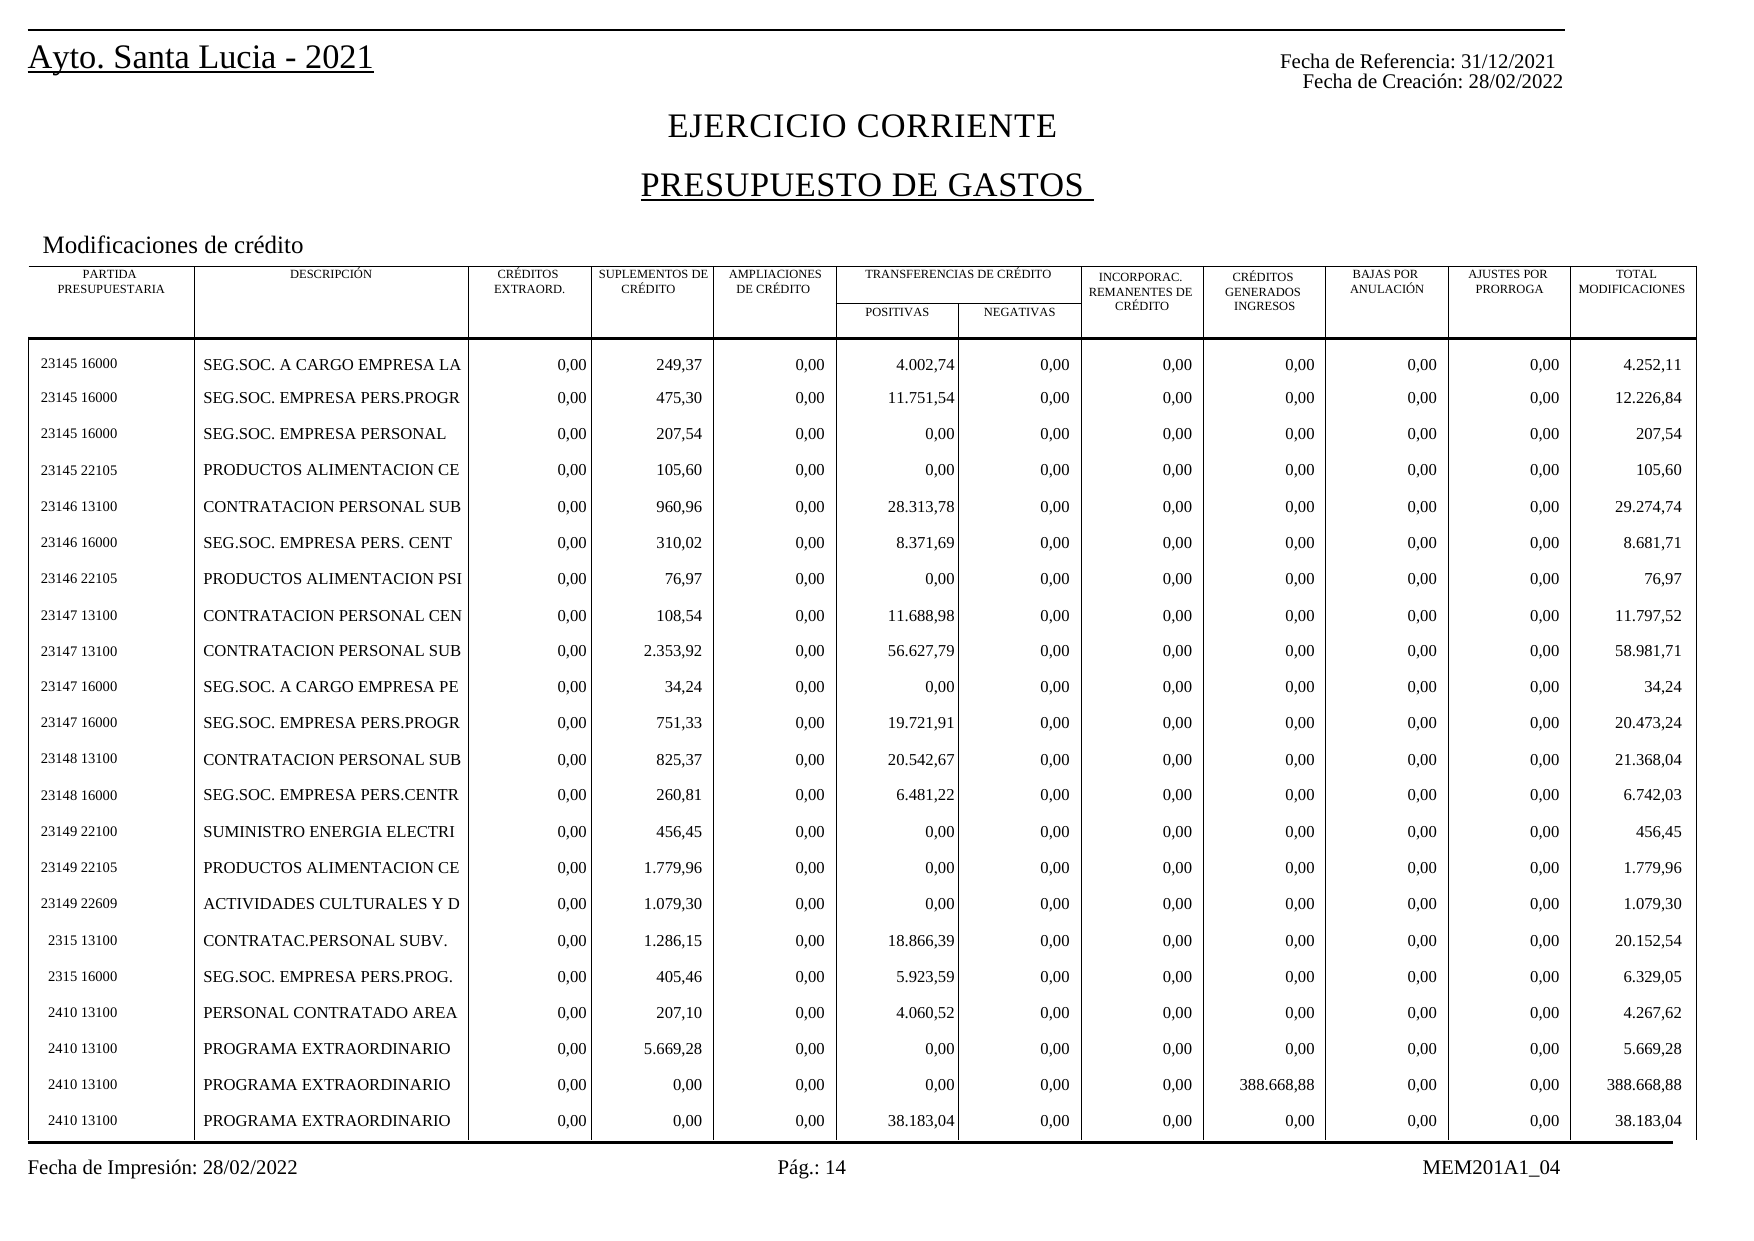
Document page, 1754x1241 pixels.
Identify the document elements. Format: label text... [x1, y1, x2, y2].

table_cell 0,00 [1204, 488, 1325, 523]
table_cell SEG.SOC. EMPRESA PERSONAL [195, 415, 468, 451]
table_cell 0,00 [714, 596, 836, 632]
table_cell PERSONAL CONTRATADO AREA [195, 994, 468, 1029]
table_cell 0,00 [1204, 415, 1325, 451]
table_cell 0,00 [959, 885, 1081, 921]
table_cell 0,00 [1449, 958, 1570, 993]
table_cell 0,00 [1326, 379, 1448, 415]
table_cell 0,00 [714, 1030, 836, 1066]
table_cell 0,00 [1326, 560, 1448, 596]
table_cell 0,00 [1204, 813, 1325, 849]
table_cell 0,00 [469, 596, 591, 632]
table_cell 1.286,15 [592, 921, 713, 957]
table_cell 0,00 [714, 451, 836, 487]
table_cell 0,00 [959, 741, 1081, 777]
table_cell 0,00 [714, 524, 836, 559]
table_cell 0,00 [714, 340, 836, 379]
table_cell 0,00 [1326, 958, 1448, 993]
table_cell 0,00 [1082, 849, 1203, 885]
table_cell 0,00 [1204, 340, 1325, 379]
table_cell 23145 16000 [29, 415, 194, 451]
table_cell 0,00 [1326, 340, 1448, 379]
table_cell 0,00 [592, 1066, 713, 1102]
table_cell 0,00 [714, 415, 836, 451]
table_cell 0,00 [714, 885, 836, 921]
table_cell 0,00 [1204, 741, 1325, 777]
table_cell 0,00 [469, 340, 591, 379]
table_cell CONTRATACION PERSONAL SUB [195, 632, 468, 668]
table_cell POSITIVAS [837, 304, 958, 337]
table_cell 0,00 [1326, 1102, 1448, 1140]
table_cell 0,00 [1204, 994, 1325, 1029]
text Modificaciones de crédito [42, 232, 1697, 258]
table_cell 260,81 [592, 777, 713, 812]
table_header AMPLIACIONES DE CRÉDITO [714, 267, 836, 337]
text Fecha de Creación: 28/02/2022 [1302, 76, 1697, 91]
table_cell 0,00 [959, 524, 1081, 559]
table_cell 207,54 [1571, 415, 1696, 451]
table_cell 0,00 [1082, 524, 1203, 559]
table_cell 0,00 [469, 849, 591, 885]
table_cell 56.627,79 [837, 632, 958, 668]
table_cell SEG.SOC. EMPRESA PERS.PROGR [195, 379, 468, 415]
table_cell 0,00 [959, 560, 1081, 596]
table_cell 105,60 [592, 451, 713, 487]
table_cell 388.668,88 [1571, 1066, 1696, 1102]
table_cell 0,00 [1326, 994, 1448, 1029]
table_cell 38.183,04 [837, 1102, 958, 1140]
table_cell 0,00 [837, 668, 958, 704]
table_cell 0,00 [1082, 668, 1203, 704]
table_cell 0,00 [1449, 488, 1570, 523]
table_cell 105,60 [1571, 451, 1696, 487]
table_cell 960,96 [592, 488, 713, 523]
table_cell 0,00 [837, 885, 958, 921]
table_cell 2410 13100 [29, 1030, 194, 1066]
table_cell 23147 16000 [29, 704, 194, 741]
table_cell PRODUCTOS ALIMENTACION PSI [195, 560, 468, 596]
table_cell 0,00 [1449, 1102, 1570, 1140]
table_cell 0,00 [1449, 885, 1570, 921]
table_cell 0,00 [1082, 1102, 1203, 1140]
table_cell 0,00 [959, 340, 1081, 379]
table_cell 0,00 [1082, 340, 1203, 379]
table_cell 0,00 [469, 488, 591, 523]
table_cell 23145 16000 [29, 379, 194, 415]
table_cell 0,00 [1082, 560, 1203, 596]
table_cell 0,00 [1204, 451, 1325, 487]
table_cell 8.681,71 [1571, 524, 1696, 559]
table_cell 207,54 [592, 415, 713, 451]
table_cell 23145 16000 [29, 340, 194, 379]
table_cell 0,00 [1204, 885, 1325, 921]
table_cell 0,00 [1204, 379, 1325, 415]
table_cell 0,00 [959, 921, 1081, 957]
table_cell SEG.SOC. EMPRESA PERS.CENTR [195, 777, 468, 812]
table_cell 0,00 [469, 921, 591, 957]
table_header BAJAS POR ANULACIÓN [1326, 267, 1448, 337]
table_cell 825,37 [592, 741, 713, 777]
table_cell 0,00 [469, 524, 591, 559]
table_cell 0,00 [1326, 415, 1448, 451]
table_cell 0,00 [1082, 885, 1203, 921]
table_cell 0,00 [469, 632, 591, 668]
table_cell 8.371,69 [837, 524, 958, 559]
table_cell 0,00 [469, 958, 591, 993]
table_cell 0,00 [469, 560, 591, 596]
table_cell 0,00 [1082, 1066, 1203, 1102]
table_cell 0,00 [714, 704, 836, 741]
table_cell 0,00 [1082, 451, 1203, 487]
table_cell 0,00 [469, 668, 591, 704]
table_cell 23148 13100 [29, 741, 194, 777]
table_cell 0,00 [959, 1102, 1081, 1140]
table_cell 0,00 [1449, 741, 1570, 777]
table_cell 0,00 [1449, 524, 1570, 559]
table_cell 11.797,52 [1571, 596, 1696, 632]
table_cell 2315 16000 [29, 958, 194, 993]
table_cell NEGATIVAS [959, 304, 1081, 337]
table_cell 0,00 [714, 994, 836, 1029]
table_cell 5.669,28 [592, 1030, 713, 1066]
table_cell 0,00 [1204, 958, 1325, 993]
table_cell 0,00 [959, 632, 1081, 668]
table_cell 0,00 [959, 1030, 1081, 1066]
table_cell 0,00 [714, 1102, 836, 1140]
table_header AJUSTES POR PRORROGA [1449, 267, 1570, 337]
table_cell 2410 13100 [29, 994, 194, 1029]
table_cell 0,00 [1204, 524, 1325, 559]
table_cell 0,00 [469, 777, 591, 812]
table_cell 456,45 [592, 813, 713, 849]
table_cell 0,00 [1326, 921, 1448, 957]
table_header CRÉDITOS EXTRAORD. [469, 267, 591, 337]
table_cell 0,00 [714, 813, 836, 849]
table_cell 23147 16000 [29, 668, 194, 704]
table_cell 0,00 [1082, 921, 1203, 957]
table_cell 0,00 [1449, 1030, 1570, 1066]
table_cell 38.183,04 [1571, 1102, 1696, 1140]
table_cell 23148 16000 [29, 777, 194, 812]
table_cell 0,00 [1204, 1102, 1325, 1140]
table_cell 0,00 [1449, 994, 1570, 1029]
table_cell PROGRAMA EXTRAORDINARIO [195, 1030, 468, 1066]
table_cell 0,00 [469, 1102, 591, 1140]
table_cell PROGRAMA EXTRAORDINARIO [195, 1066, 468, 1102]
table_cell 0,00 [469, 1066, 591, 1102]
table_cell PROGRAMA EXTRAORDINARIO [195, 1102, 468, 1140]
table_cell 2410 13100 [29, 1066, 194, 1102]
table_cell 0,00 [714, 1066, 836, 1102]
table_cell 0,00 [469, 379, 591, 415]
table_cell 23149 22609 [29, 885, 194, 921]
table_cell 19.721,91 [837, 704, 958, 741]
table_cell 0,00 [592, 1102, 713, 1140]
table_cell 0,00 [1082, 741, 1203, 777]
table_cell 0,00 [1449, 1066, 1570, 1102]
table_cell 34,24 [592, 668, 713, 704]
table_cell 0,00 [1326, 1066, 1448, 1102]
table_cell 0,00 [714, 958, 836, 993]
table_cell 0,00 [837, 560, 958, 596]
table_cell 0,00 [1082, 994, 1203, 1029]
table_cell 0,00 [1204, 849, 1325, 885]
table_cell 0,00 [1082, 704, 1203, 741]
table_cell 0,00 [469, 415, 591, 451]
table_cell 0,00 [714, 849, 836, 885]
table_cell CONTRATACION PERSONAL CEN [195, 596, 468, 632]
table_cell 0,00 [1204, 668, 1325, 704]
table_cell 0,00 [714, 560, 836, 596]
table_cell 1.779,96 [1571, 849, 1696, 885]
table_cell 0,00 [1326, 632, 1448, 668]
table_cell 0,00 [1449, 849, 1570, 885]
table_cell SEG.SOC. A CARGO EMPRESA LA [195, 340, 468, 379]
table_cell 475,30 [592, 379, 713, 415]
table_cell 0,00 [469, 1030, 591, 1066]
table_cell 20.542,67 [837, 741, 958, 777]
table_cell 34,24 [1571, 668, 1696, 704]
table_cell CONTRATAC.PERSONAL SUBV. [195, 921, 468, 957]
table_cell 0,00 [1204, 632, 1325, 668]
table_cell 0,00 [837, 415, 958, 451]
table_cell 0,00 [959, 596, 1081, 632]
table_cell 0,00 [1449, 813, 1570, 849]
table_cell SEG.SOC. EMPRESA PERS.PROG. [195, 958, 468, 993]
table_cell 0,00 [714, 379, 836, 415]
table_cell 0,00 [1449, 379, 1570, 415]
table_cell 751,33 [592, 704, 713, 741]
table_cell 1.079,30 [1571, 885, 1696, 921]
table_cell 0,00 [959, 958, 1081, 993]
table_cell 76,97 [592, 560, 713, 596]
table_cell 207,10 [592, 994, 713, 1029]
table_header CRÉDITOS GENERADOS INGRESOS [1204, 267, 1325, 337]
table_cell 0,00 [959, 777, 1081, 812]
table_cell 0,00 [837, 849, 958, 885]
table_header DESCRIPCIÓN [195, 267, 468, 337]
table_cell 0,00 [1082, 958, 1203, 993]
table_cell 456,45 [1571, 813, 1696, 849]
table_cell 11.751,54 [837, 379, 958, 415]
table_cell 0,00 [714, 632, 836, 668]
table_cell 0,00 [1449, 340, 1570, 379]
table_cell 0,00 [959, 415, 1081, 451]
table_cell 23145 22105 [29, 451, 194, 487]
table_cell PRODUCTOS ALIMENTACION CE [195, 849, 468, 885]
table_cell 0,00 [837, 1066, 958, 1102]
table_cell 0,00 [1326, 704, 1448, 741]
table_cell 0,00 [837, 451, 958, 487]
table_cell 5.669,28 [1571, 1030, 1696, 1066]
table_cell 76,97 [1571, 560, 1696, 596]
table_cell 0,00 [1449, 668, 1570, 704]
table_cell 0,00 [837, 813, 958, 849]
table_cell 108,54 [592, 596, 713, 632]
table_cell 0,00 [1082, 813, 1203, 849]
text PRESUPUESTO DE GASTOS [27, 167, 1697, 204]
table_cell 1.779,96 [592, 849, 713, 885]
table_cell 6.742,03 [1571, 777, 1696, 812]
table_cell 0,00 [469, 704, 591, 741]
table_cell 0,00 [959, 1066, 1081, 1102]
table_cell CONTRATACION PERSONAL SUB [195, 488, 468, 523]
table_cell 0,00 [1082, 415, 1203, 451]
table_cell 0,00 [1326, 813, 1448, 849]
table_cell 28.313,78 [837, 488, 958, 523]
table_cell 20.473,24 [1571, 704, 1696, 741]
table_cell 2410 13100 [29, 1102, 194, 1140]
table_cell 0,00 [1449, 704, 1570, 741]
table_cell 0,00 [714, 921, 836, 957]
table_cell 0,00 [1082, 1030, 1203, 1066]
table_cell 23146 13100 [29, 488, 194, 523]
table_cell 2.353,92 [592, 632, 713, 668]
text Ayto. Santa Lucia - 2021 Fecha de Referencia: 31/12/2021 [27, 40, 1697, 76]
table_cell 23146 16000 [29, 524, 194, 559]
table_cell 0,00 [714, 488, 836, 523]
table_cell 1.079,30 [592, 885, 713, 921]
table_cell 11.688,98 [837, 596, 958, 632]
table_cell SEG.SOC. A CARGO EMPRESA PE [195, 668, 468, 704]
table_cell ACTIVIDADES CULTURALES Y D [195, 885, 468, 921]
table_cell 6.481,22 [837, 777, 958, 812]
table_cell 29.274,74 [1571, 488, 1696, 523]
table_cell 23149 22100 [29, 813, 194, 849]
table_cell CONTRATACION PERSONAL SUB [195, 741, 468, 777]
table_cell 0,00 [1449, 921, 1570, 957]
table_cell 0,00 [1326, 885, 1448, 921]
table_cell 0,00 [469, 813, 591, 849]
table_cell 0,00 [1326, 1030, 1448, 1066]
table_cell 0,00 [959, 488, 1081, 523]
table_cell 58.981,71 [1571, 632, 1696, 668]
table_cell 0,00 [1449, 777, 1570, 812]
table_cell 0,00 [1082, 777, 1203, 812]
table_cell 0,00 [469, 994, 591, 1029]
table_cell 20.152,54 [1571, 921, 1696, 957]
table_cell 388.668,88 [1204, 1066, 1325, 1102]
table_header SUPLEMENTOS DE CRÉDITO [592, 267, 713, 337]
table_cell 6.329,05 [1571, 958, 1696, 993]
table_header PARTIDA PRESUPUESTARIA [29, 267, 194, 337]
table_cell 0,00 [1449, 415, 1570, 451]
table_cell 0,00 [1449, 451, 1570, 487]
table_cell 0,00 [469, 451, 591, 487]
table_cell 4.002,74 [837, 340, 958, 379]
table_cell 0,00 [714, 777, 836, 812]
table_cell 0,00 [959, 704, 1081, 741]
table_cell 0,00 [1082, 632, 1203, 668]
table_cell 0,00 [1326, 668, 1448, 704]
table_cell 0,00 [1082, 596, 1203, 632]
table_cell 18.866,39 [837, 921, 958, 957]
table_cell 0,00 [959, 668, 1081, 704]
table_cell 0,00 [837, 1030, 958, 1066]
table_cell 23147 13100 [29, 596, 194, 632]
table_cell 4.267,62 [1571, 994, 1696, 1029]
table_cell 0,00 [1326, 777, 1448, 812]
table_cell 0,00 [959, 379, 1081, 415]
table_cell 0,00 [959, 451, 1081, 487]
table_cell 0,00 [1449, 596, 1570, 632]
table_cell 2315 13100 [29, 921, 194, 957]
table_header TRANSFERENCIAS DE CRÉDITO [837, 267, 1081, 303]
table_cell 4.060,52 [837, 994, 958, 1029]
table_cell 249,37 [592, 340, 713, 379]
table_cell 310,02 [592, 524, 713, 559]
table_cell 0,00 [1204, 921, 1325, 957]
text EJERCICIO CORRIENTE [27, 108, 1697, 144]
table_cell 0,00 [1204, 560, 1325, 596]
table_cell 0,00 [1449, 560, 1570, 596]
table_cell 0,00 [1204, 596, 1325, 632]
table_cell 0,00 [959, 849, 1081, 885]
table_header TOTAL MODIFICACIONES [1571, 267, 1696, 337]
table_cell 0,00 [1204, 777, 1325, 812]
table_cell 5.923,59 [837, 958, 958, 993]
table_cell 0,00 [1326, 524, 1448, 559]
table_cell 0,00 [1326, 849, 1448, 885]
table_cell 23146 22105 [29, 560, 194, 596]
table_cell PRODUCTOS ALIMENTACION CE [195, 451, 468, 487]
table_cell SUMINISTRO ENERGIA ELECTRI [195, 813, 468, 849]
table_cell 0,00 [469, 885, 591, 921]
table_cell SEG.SOC. EMPRESA PERS. CENT [195, 524, 468, 559]
table_cell 0,00 [1326, 488, 1448, 523]
table_cell 12.226,84 [1571, 379, 1696, 415]
table_cell 0,00 [1204, 704, 1325, 741]
table_cell 21.368,04 [1571, 741, 1696, 777]
table_header INCORPORAC. REMANENTES DE CRÉDITO [1082, 267, 1203, 337]
table_cell 0,00 [1449, 632, 1570, 668]
table_cell 0,00 [1326, 451, 1448, 487]
table_cell 23147 13100 [29, 632, 194, 668]
table_cell 0,00 [714, 741, 836, 777]
table_cell 0,00 [1082, 488, 1203, 523]
table_cell 23149 22105 [29, 849, 194, 885]
table_cell 4.252,11 [1571, 340, 1696, 379]
table_cell SEG.SOC. EMPRESA PERS.PROGR [195, 704, 468, 741]
table_cell 0,00 [959, 813, 1081, 849]
table_cell 0,00 [1326, 741, 1448, 777]
table_cell 0,00 [469, 741, 591, 777]
table_cell 0,00 [714, 668, 836, 704]
table_cell 405,46 [592, 958, 713, 993]
text Fecha de Impresión: 28/02/2022 Pág.: 14 MEM201A1_04 [27, 1156, 1697, 1179]
table_cell 0,00 [1082, 379, 1203, 415]
table_cell 0,00 [1326, 596, 1448, 632]
table_cell 0,00 [1204, 1030, 1325, 1066]
table_cell 0,00 [959, 994, 1081, 1029]
